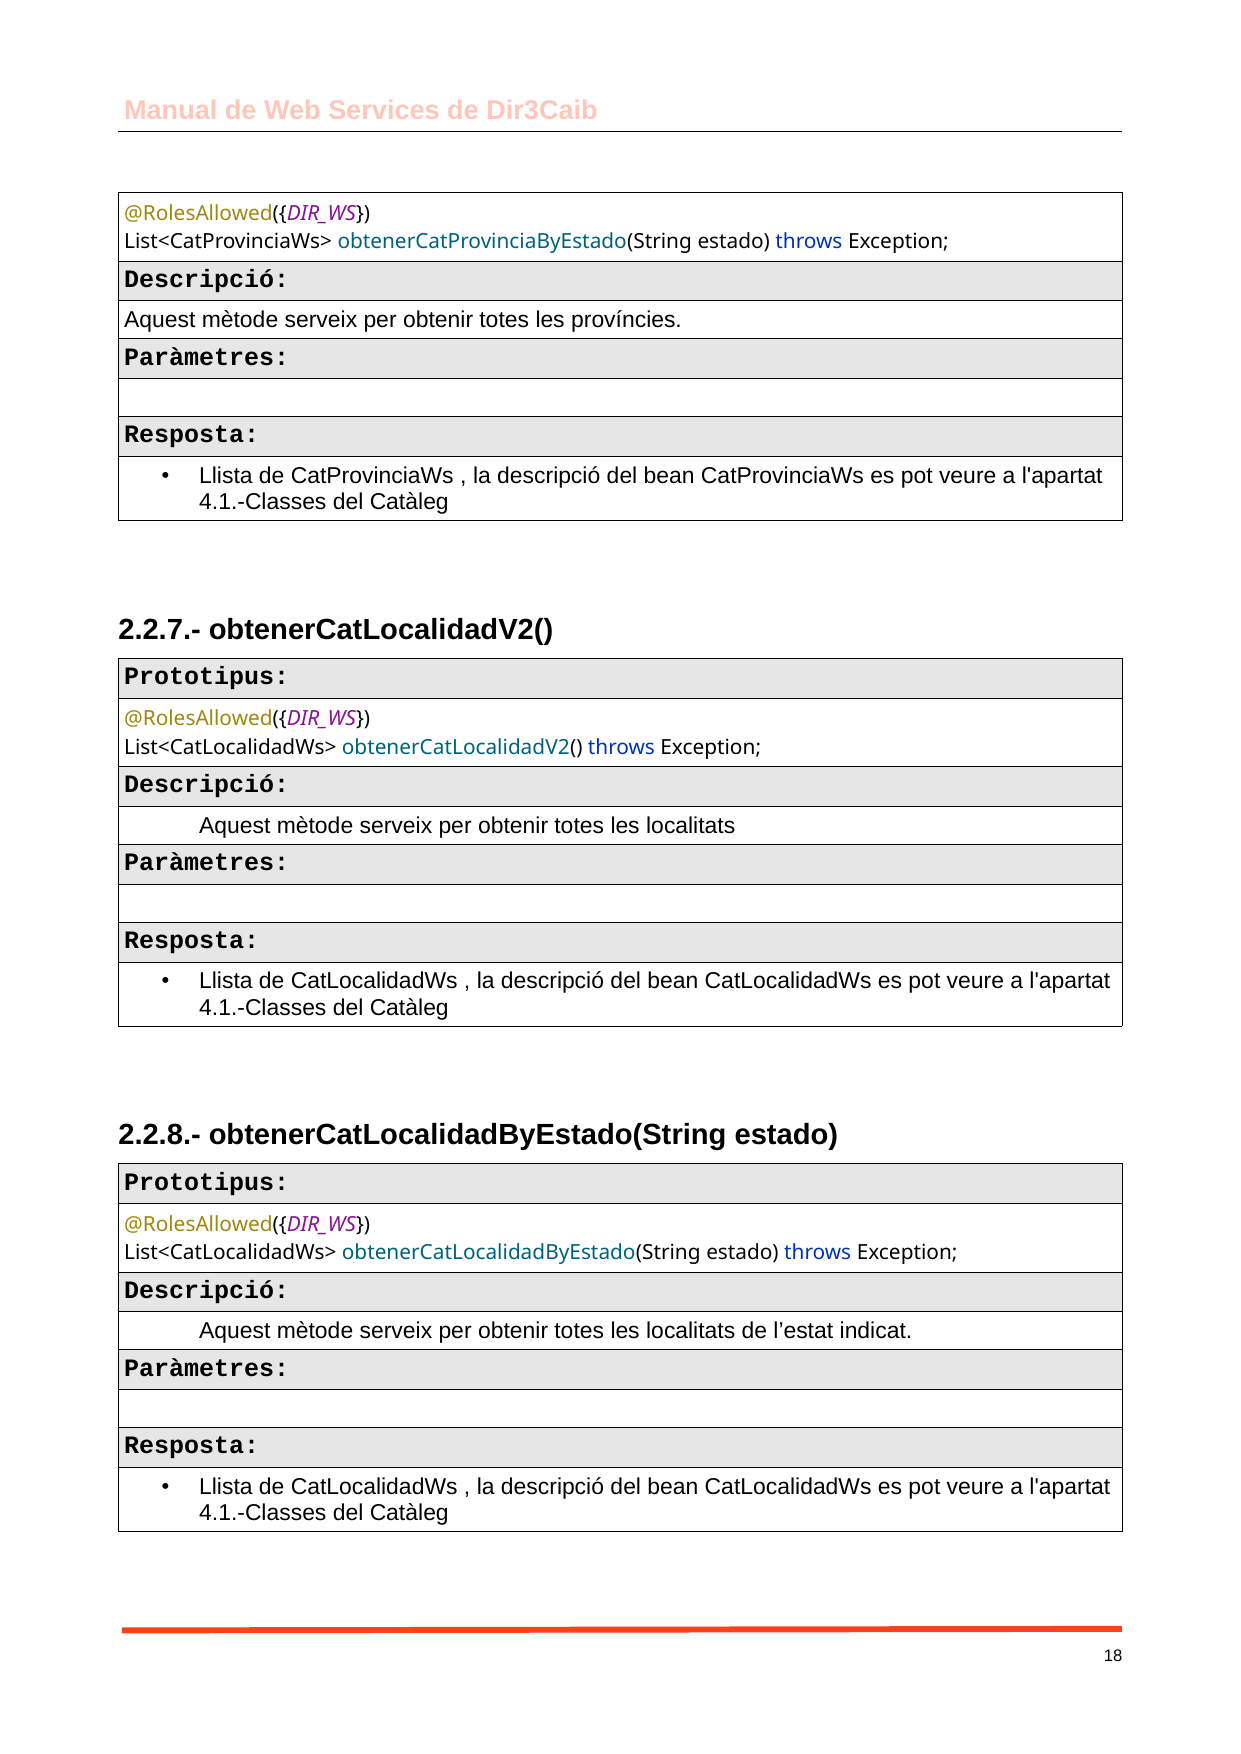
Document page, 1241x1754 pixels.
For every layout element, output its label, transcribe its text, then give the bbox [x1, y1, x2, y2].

table_cell Paràmetres: [119, 339, 1122, 378]
table_cell Aquest mètode serveix per obtenir totes les localitats de l’estat indicat. [119, 1312, 1122, 1349]
table_cell [119, 1390, 1122, 1427]
table_cell Llista de CatLocalidadWs , la descripció del bean CatLocalidadWs es pot veure a l'apartat 4.1.-Classes del Catàleg [119, 963, 1122, 1026]
table_cell Descripció: [119, 262, 1122, 300]
table_header Prototipus: [119, 659, 1122, 698]
table_cell Resposta: [119, 923, 1122, 962]
subtitle obtenerCatLocalidadV2() [118, 612, 1122, 645]
table_cell Resposta: [119, 1428, 1122, 1467]
table_cell Aquest mètode serveix per obtenir totes les províncies. [119, 301, 1122, 338]
table_cell Llista de CatLocalidadWs , la descripció del bean CatLocalidadWs es pot veure a l'apartat 4.1.-Classes del Catàleg [119, 1468, 1122, 1531]
table_cell Paràmetres: [119, 845, 1122, 884]
subtitle obtenerCatLocalidadByEstado(String estado) [118, 1117, 1122, 1151]
table_cell Aquest mètode serveix per obtenir totes les localitats [119, 807, 1122, 844]
table_cell Llista de CatProvinciaWs , la descripció del bean CatProvinciaWs es pot veure a l'apartat 4.1.-Classes del Catàleg [119, 457, 1122, 520]
table_cell @RolesAllowed({DIR_WS}) List<CatProvinciaWs> obtenerCatProvinciaByEstado(String estado) throws Exception; [119, 193, 1122, 261]
table_cell Paràmetres: [119, 1350, 1122, 1389]
table_cell Descripció: [119, 1273, 1122, 1311]
table_cell Resposta: [119, 417, 1122, 456]
table_cell [119, 379, 1122, 416]
table_cell Descripció: [119, 767, 1122, 806]
table_cell @RolesAllowed({DIR_WS}) List<CatLocalidadWs> obtenerCatLocalidadV2() throws Exception; [119, 699, 1122, 766]
table_cell [119, 885, 1122, 922]
table_header Prototipus: [119, 1164, 1122, 1203]
table_cell @RolesAllowed({DIR_WS}) List<CatLocalidadWs> obtenerCatLocalidadByEstado(String estado) throws Exception; [119, 1204, 1122, 1272]
